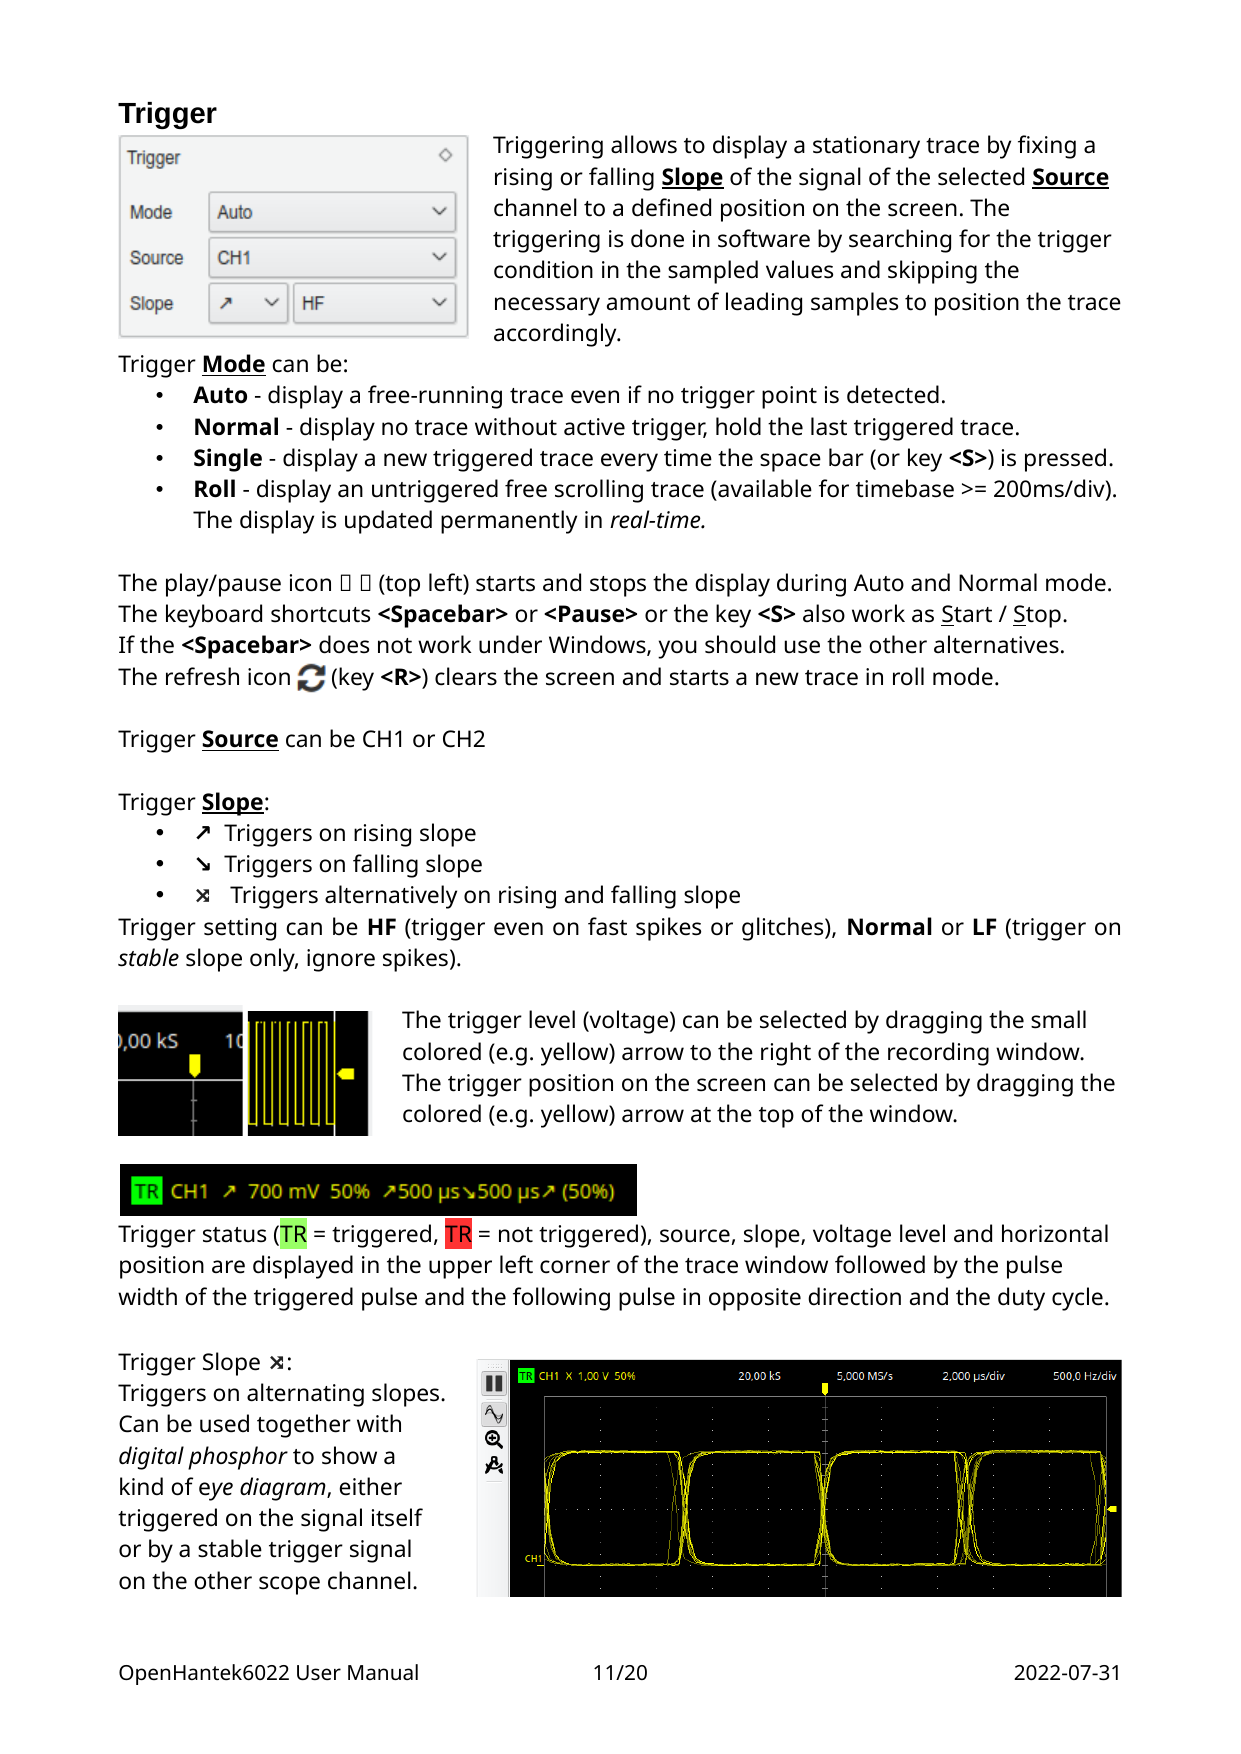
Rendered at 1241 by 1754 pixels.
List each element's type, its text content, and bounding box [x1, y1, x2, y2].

text Triggering allows to display a stationary trace by fixing a rising or falling Slope of the signal of the selected Source channel to a defined position on the screen. The triggering is done in software by searching for the trigger condition in the sampled values and skipping the necessary amount of leading samples to position the trace accordingly. [118, 129, 1122, 348]
list Normal - display no trace without active trigger, hold the last triggered trace. [156, 411, 1122, 442]
list Auto - display a free-running trace even if no trigger point is detected. [156, 379, 1122, 411]
picture [255, 1011, 373, 1117]
text Trigger Source can be CH1 or CH2 [118, 723, 1122, 754]
list ↗ Triggers on rising slope [156, 817, 1122, 848]
text Trigger status (TR = triggered, TR = not triggered), source, slope, voltage level and horizontal position are displayed in the upper left corner of the trace window followed by the pulse width of the triggered pulse and the following pulse in opposite direction and the duty cycle. [118, 1218, 1122, 1312]
text The keyboard shortcuts <Spacebar> or <Pause> or the key <S> also work as Start / Stop. If the <Spacebar> does not work under Windows, you should use the other alternatives. [118, 598, 1122, 661]
text Trigger Slope ⤨: Triggers on alternating slopes. Can be used together with digital phosphor to show a kind of eye diagram, either triggered on the signal itself or by a stable trigger signal on the other scope channel. [118, 1346, 1122, 1596]
picture [120, 1164, 637, 1216]
list ⤨ Triggers alternatively on rising and falling slope [156, 879, 1122, 911]
picture [118, 135, 470, 339]
text Trigger Slope: [118, 786, 1122, 817]
picture [476, 1359, 1122, 1597]
picture [118, 1005, 243, 1040]
text The refresh icon [118, 661, 294, 692]
list Roll - display an untriggered free scrolling trace (available for timebase >= 200ms/div). The display is updated permanently in real-time. [156, 473, 1122, 536]
picture [294, 660, 331, 695]
text The play/pause icon   (top left) starts and stops the display during Auto and Normal mode. [118, 567, 1140, 598]
text (key <R>) clears the screen and starts a new trace in roll mode. [331, 661, 1122, 692]
text Trigger Mode can be: [118, 348, 1122, 379]
list ↘ Triggers on falling slope [156, 848, 1122, 879]
subtitle Trigger [118, 96, 1122, 129]
text The trigger level (voltage) can be selected by dragging the small colored (e.g. yellow) arrow to the right of the recording window. The trigger position on the screen can be selected by dragging the colored (e.g. yellow) arrow at the top of the window. [118, 1004, 1122, 1129]
list Single - display a new triggered trace every time the space bar (or key <S>) is pressed. [156, 442, 1122, 473]
text Trigger setting can be HF (trigger even on fast spikes or glitches), Normal or LF (trigger on stable slope only, ignore spikes). [118, 911, 1122, 973]
